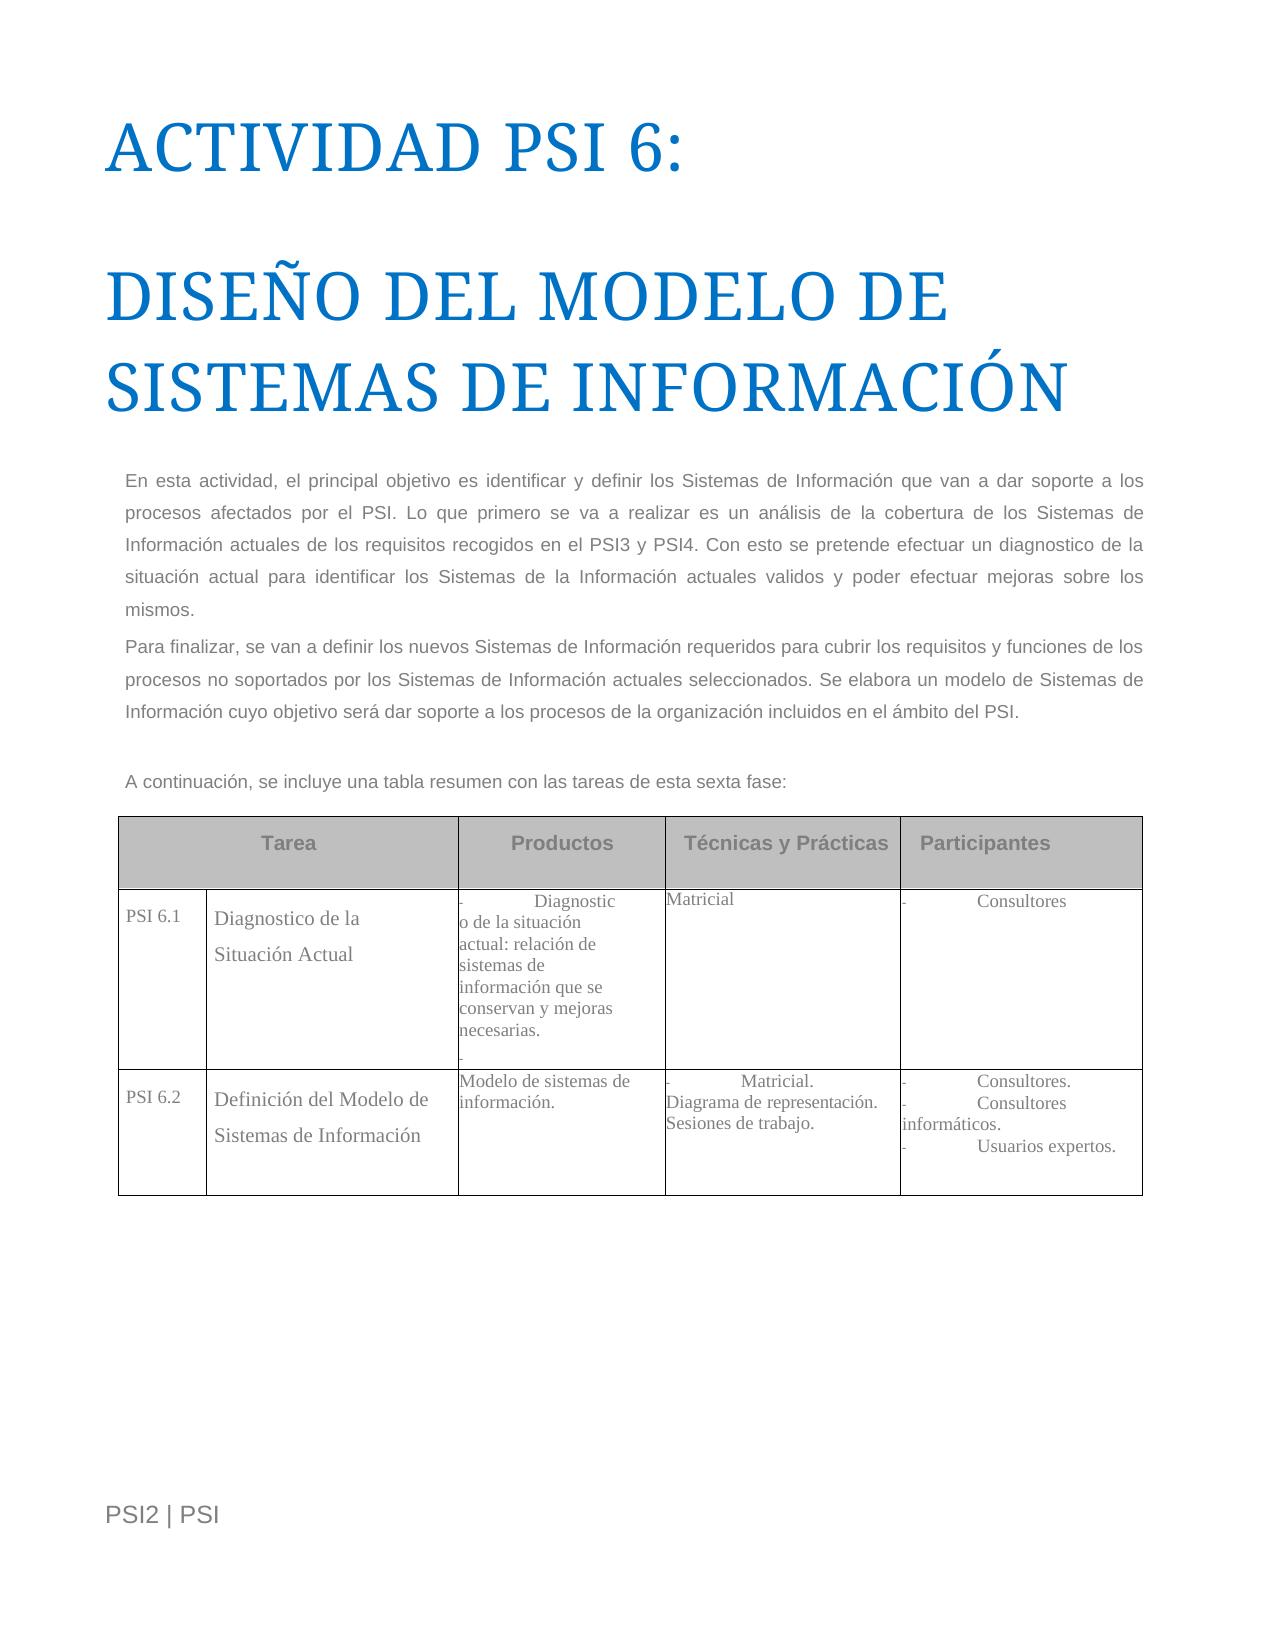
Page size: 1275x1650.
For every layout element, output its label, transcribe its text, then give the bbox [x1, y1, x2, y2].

table_cell Matricial [666, 890, 900, 1069]
table_cell Consultores. Consultores informáticos. Usuarios expertos. [901, 1070, 1142, 1194]
table_header Productos [459, 817, 665, 888]
table_header Participantes [901, 817, 1142, 888]
text A continuación, se incluye una tabla resumen con las tareas de esta sexta fase: [125, 771, 1170, 792]
table_cell Diagnostico de la situación actual: relación de sistemas de información que se conservan y mejoras necesarias. [459, 890, 665, 1069]
table_header Técnicas y Prácticas [666, 817, 900, 888]
table_cell Matricial. Diagrama de representación. Sesiones de trabajo. [666, 1070, 900, 1194]
table_header Tarea [119, 817, 458, 888]
table_cell PSI 6.2 [119, 1070, 206, 1194]
subtitle DISEÑO DEL MODELO DE SISTEMAS DE INFORMACIÓN [105, 249, 1170, 431]
text Para finalizar, se van a definir los nuevos Sistemas de Información requeridos para cubrir los requisitos y funciones de los procesos no soportados por los Sistemas de Información actuales seleccionados. Se elabora un modelo de Sistemas de Información cuyo objetivo será dar soporte a los procesos de la organización incluidos en el ámbito del PSI. [125, 636, 1145, 722]
table_cell Modelo de sistemas de información. [459, 1070, 665, 1194]
table_cell PSI 6.1 [119, 890, 206, 1069]
subtitle ACTIVIDAD PSI 6: [105, 100, 1170, 191]
text En esta actividad, el principal objetivo es identificar y definir los Sistemas de Información que van a dar soporte a los procesos afectados por el PSI. Lo que primero se va a realizar es un análisis de la cobertura de los Sistemas de Información actuales de los requisitos recogidos en el PSI3 y PSI4. Con esto se pretende efectuar un diagnostico de la situación actual para identificar los Sistemas de la Información actuales validos y poder efectuar mejoras sobre los mismos. [125, 469, 1145, 620]
table_cell Diagnostico de la Situación Actual [207, 890, 458, 1069]
table_cell Consultores [901, 890, 1142, 1069]
table_cell Definición del Modelo de Sistemas de Información [207, 1070, 458, 1194]
